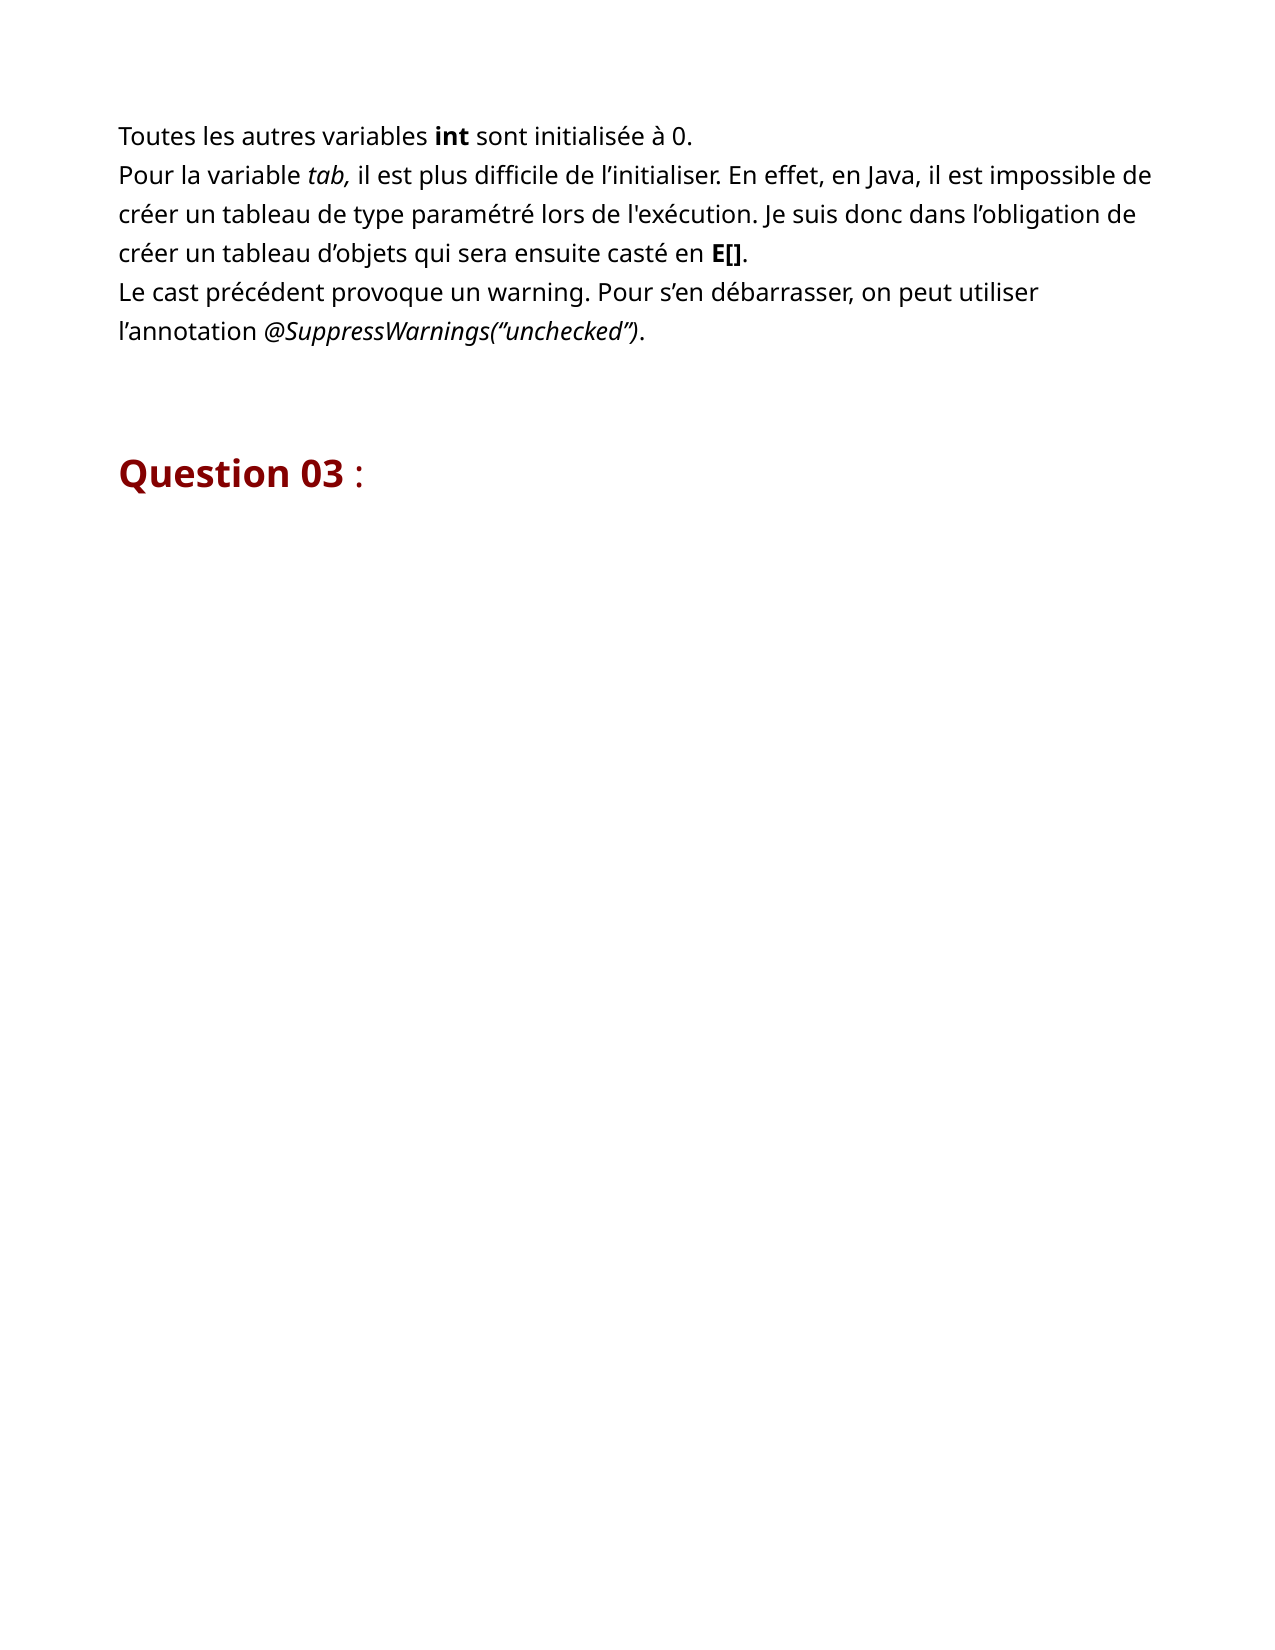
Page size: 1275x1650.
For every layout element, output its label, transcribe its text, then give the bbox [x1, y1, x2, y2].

text Toutes les autres variables int sont initialisée à 0. Pour la variable tab, il est plus difficile de l’initialiser. En effet, en Java, il est impossible de créer un tableau de type paramétré lors de l'exécution. Je suis donc dans l’obligation de créer un tableau d’objets qui sera ensuite casté en E[]. Le cast précédent provoque un warning. Pour s’en débarrasser, on peut utiliser l’annotation @SuppressWarnings(‘’unchecked’’). [118, 118, 1157, 348]
subtitle Question 03 : [118, 447, 1157, 550]
